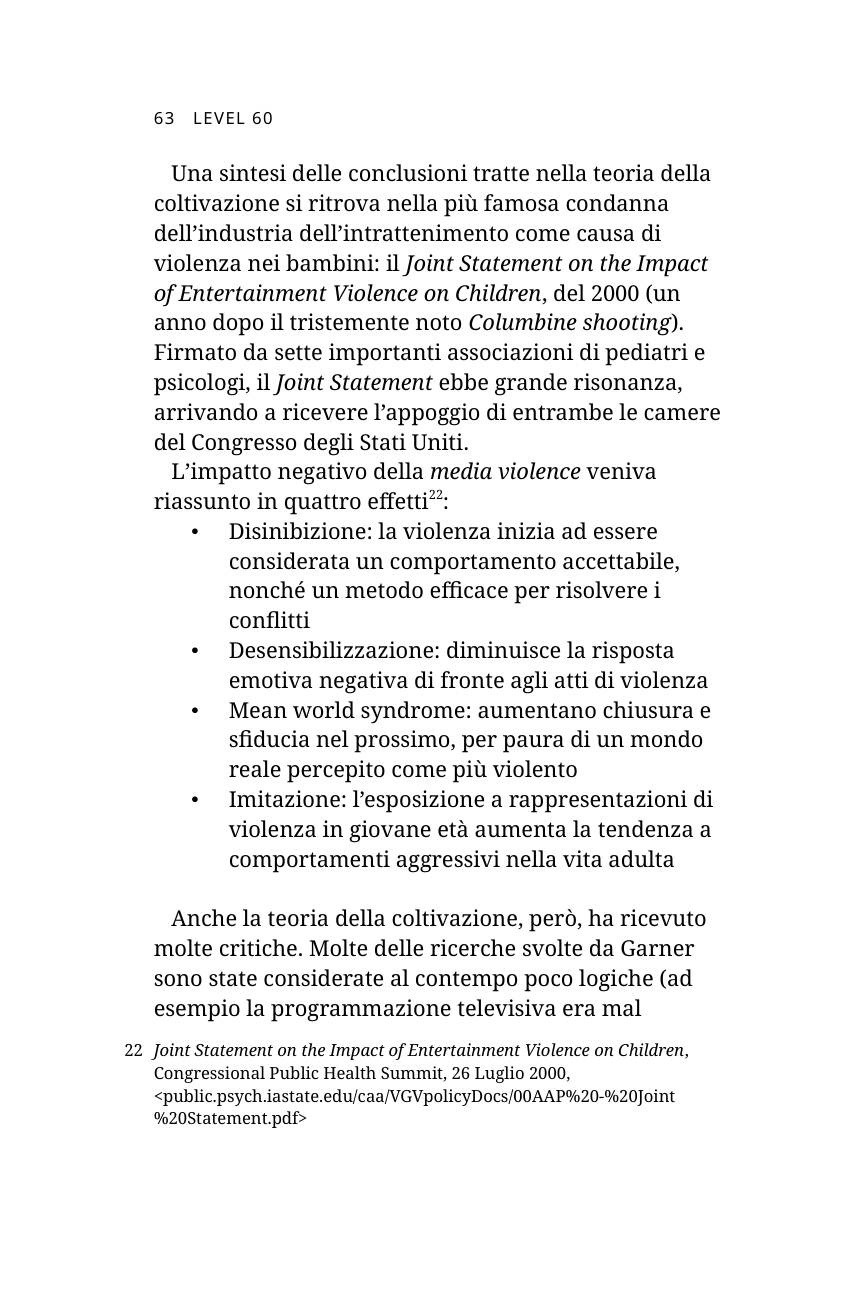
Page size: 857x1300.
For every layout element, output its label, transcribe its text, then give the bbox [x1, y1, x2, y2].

list Mean world syndrome: aumentano chiusura e sfiducia nel prossimo, per paura di un mondo reale percepito come più violento [191, 695, 732, 784]
text L’impatto negativo della media violence veniva riassunto in quattro effetti: [153, 456, 732, 516]
list Imitazione: l’esposizione a rappresentazioni di violenza in giovane età aumenta la tendenza a comportamenti aggressivi nella vita adulta [191, 784, 732, 873]
list Disinibizione: la violenza inizia ad essere considerata un comportamento accettabile, nonché un metodo efficace per risolvere i conflitti [191, 516, 732, 635]
text Anche la teoria della coltivazione, però, ha ricevuto molte critiche. Molte delle ricerche svolte da Garner sono state considerate al contempo poco logiche (ad esempio la programmazione televisiva era mal [153, 903, 732, 1022]
list Desensibilizzazione: diminuisce la risposta emotiva negativa di fronte agli atti di violenza [191, 635, 732, 695]
text Una sintesi delle conclusioni tratte nella teoria della coltivazione si ritrova nella più famosa condanna dell’industria dell’intrattenimento come causa di violenza nei bambini: il Joint Statement on the Impact of Entertainment Violence on Children, del 2000 (un anno dopo il tristemente noto Columbine shooting). Firmato da sette importanti associazioni di pediatri e psicologi, il Joint Statement ebbe grande risonanza, arrivando a ricevere l’appoggio di entrambe le camere del Congresso degli Stati Uniti. [153, 158, 732, 456]
text Joint Statement on the Impact of Entertainment Violence on Children, Congressional Public Health Summit, 26 Luglio 2000, <public.psych.iastate.edu/caa/VGVpolicyDocs/00AAP%20-%20Joint%20Statement.pdf> [124, 1039, 732, 1130]
